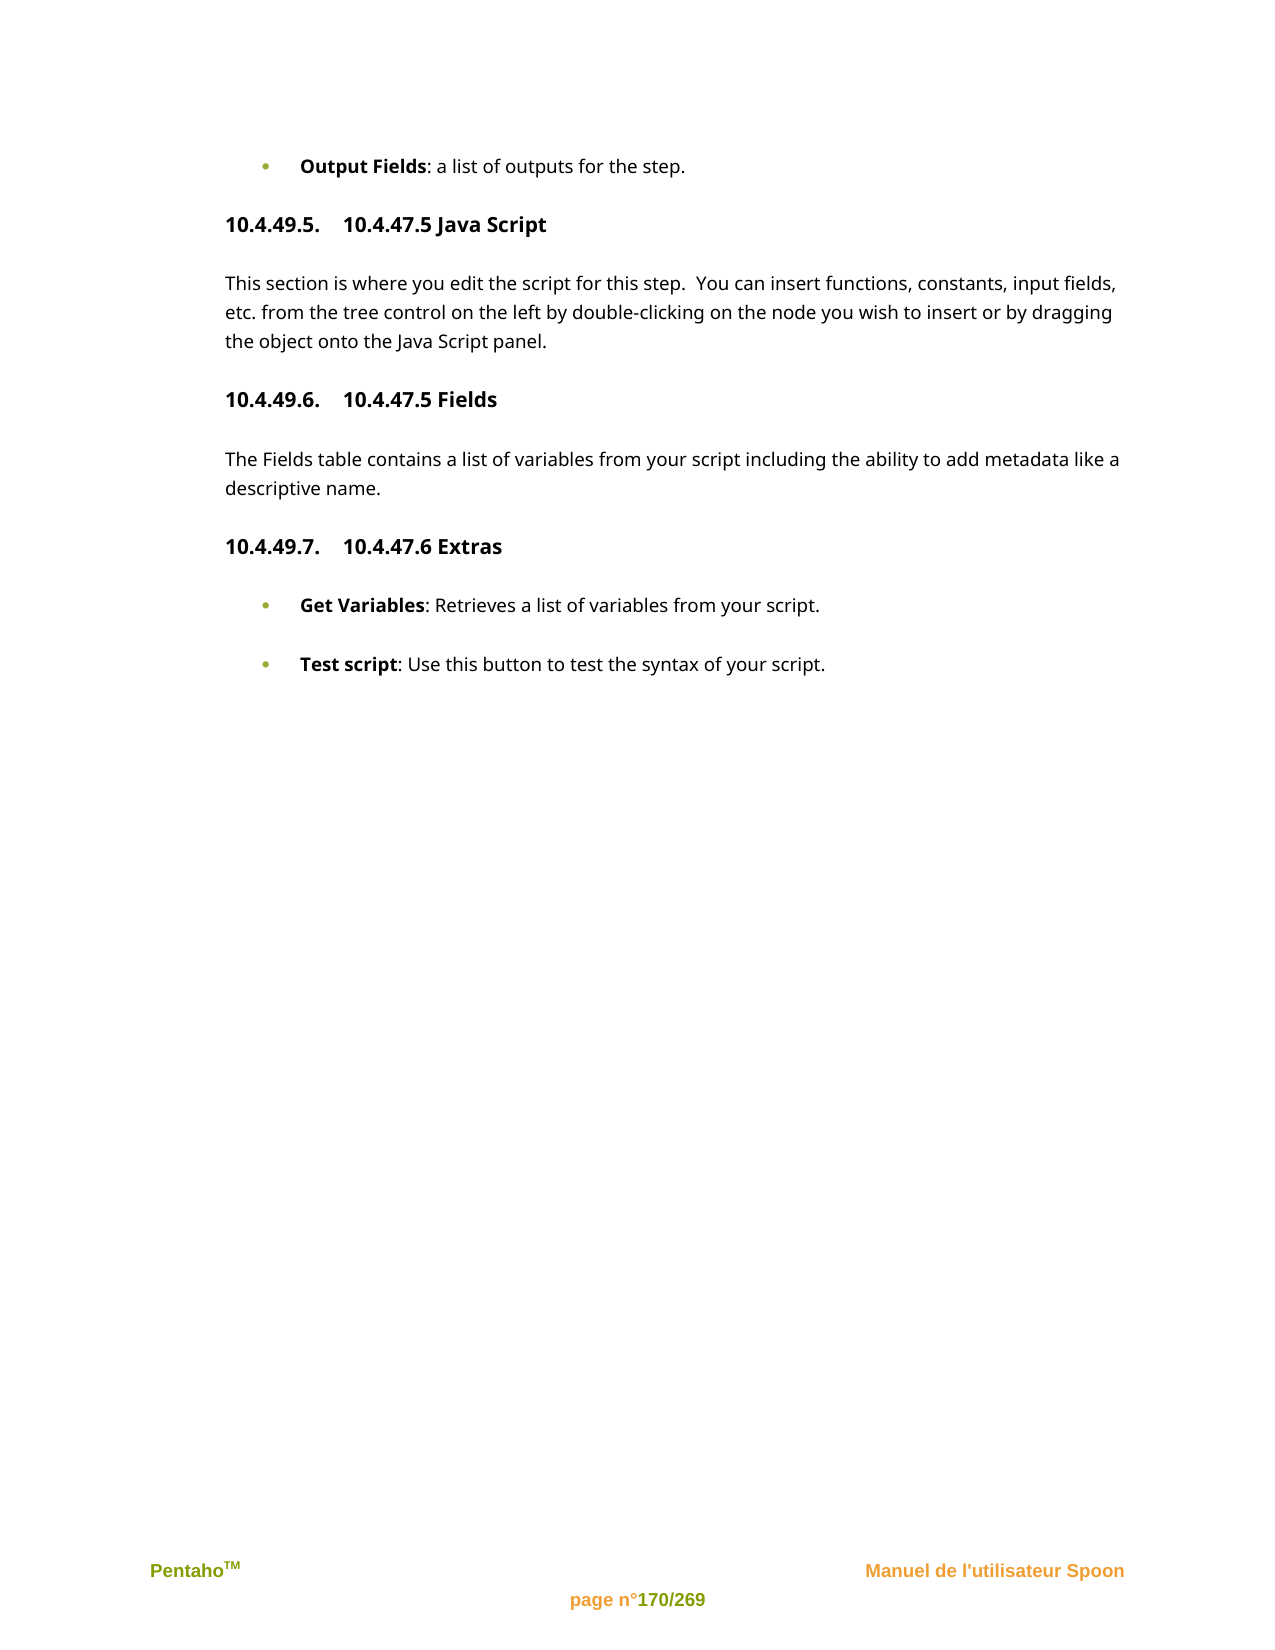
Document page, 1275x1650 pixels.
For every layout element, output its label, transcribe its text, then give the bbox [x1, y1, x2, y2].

text This section is where you edit the script for this step. You can insert functions, constants, input fields, etc. from the tree control on the left by double-clicking on the node you wish to insert or by dragging the object onto the Java Script panel. [225, 267, 1125, 355]
subtitle 10.4.47.5 Java Script [225, 209, 1125, 238]
list Output Fields: a list of outputs for the step. [262, 150, 1125, 179]
subtitle 10.4.47.5 Fields [225, 384, 1125, 413]
text The Fields table contains a list of variables from your script including the ability to add metadata like a descriptive name. [225, 443, 1125, 501]
subtitle 10.4.47.6 Extras [225, 531, 1125, 560]
list Test script: Use this button to test the syntax of your script. [262, 648, 1125, 677]
list Get Variables: Retrieves a list of variables from your script. [262, 589, 1125, 618]
